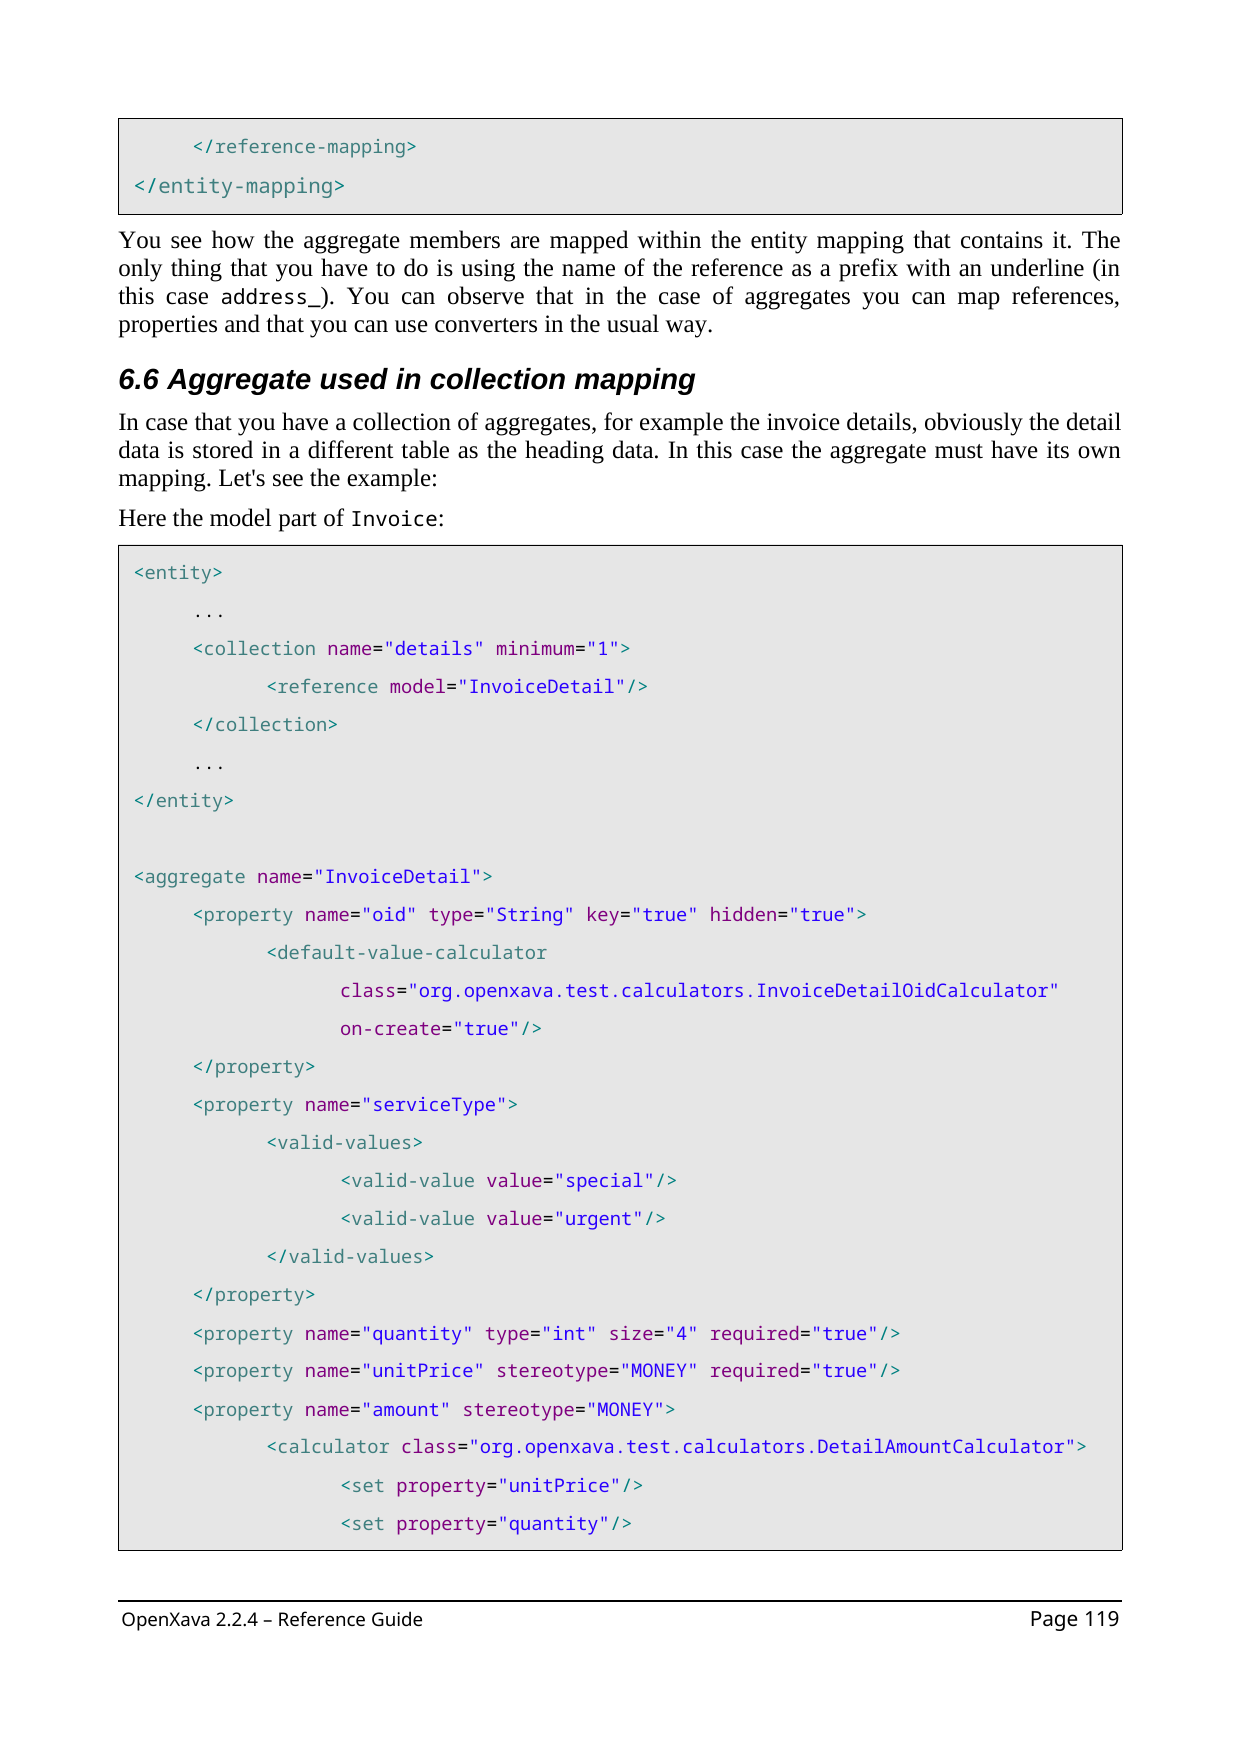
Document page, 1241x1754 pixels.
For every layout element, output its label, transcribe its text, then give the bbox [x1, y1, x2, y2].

text <valid-values> [119, 1115, 1122, 1153]
text class="org.openxava.test.calculators.InvoiceDetailOidCalculator" [119, 963, 1122, 1001]
text </property> [119, 1267, 1122, 1305]
text In case that you have a collection of aggregates, for example the invoice details, obviously the detail data is stored in a different table as the heading data. In this case the aggregate must have its own mapping. Let's see the example: [118, 408, 1122, 491]
text </collection> [119, 697, 1122, 735]
text <collection name="details" minimum="1"> [119, 621, 1122, 659]
text <reference model="InvoiceDetail"/> [119, 659, 1122, 697]
text <property name="amount" stereotype="MONEY"> [119, 1381, 1122, 1419]
text </entity> [119, 773, 1122, 811]
text <default-value-calculator [119, 925, 1122, 963]
text <valid-value value="urgent"/> [119, 1191, 1122, 1229]
text Here the model part of Invoice: [118, 504, 1122, 532]
text <set property="unitPrice"/> [119, 1457, 1122, 1495]
text <property name="unitPrice" stereotype="MONEY" required="true"/> [119, 1343, 1122, 1381]
text <entity> [119, 546, 1122, 583]
text <aggregate name="InvoiceDetail"> [119, 849, 1122, 887]
text <property name="quantity" type="int" size="4" required="true"/> [119, 1305, 1122, 1343]
text <set property="quantity"/> [119, 1495, 1122, 1550]
text </entity-mapping> [119, 156, 1122, 214]
text ... [119, 735, 1122, 773]
text You see how the aggregate members are mapped within the entity mapping that contains it. The only thing that you have to do is using the name of the reference as a prefix with an underline (in this case address_). You can observe that in the case of aggregates you can map references, properties and that you can use converters in the usual way. [118, 227, 1122, 338]
text ... [119, 583, 1122, 621]
text <property name="oid" type="String" key="true" hidden="true"> [119, 887, 1122, 925]
text <calculator class="org.openxava.test.calculators.DetailAmountCalculator"> [119, 1419, 1122, 1457]
text on-create="true"/> [119, 1001, 1122, 1039]
text <valid-value value="special"/> [119, 1153, 1122, 1191]
text <property name="serviceType"> [119, 1077, 1122, 1115]
text </property> [119, 1039, 1122, 1077]
text </valid-values> [119, 1229, 1122, 1267]
text </reference-mapping> [119, 119, 1122, 156]
subtitle Aggregate used in collection mapping [118, 363, 1122, 396]
